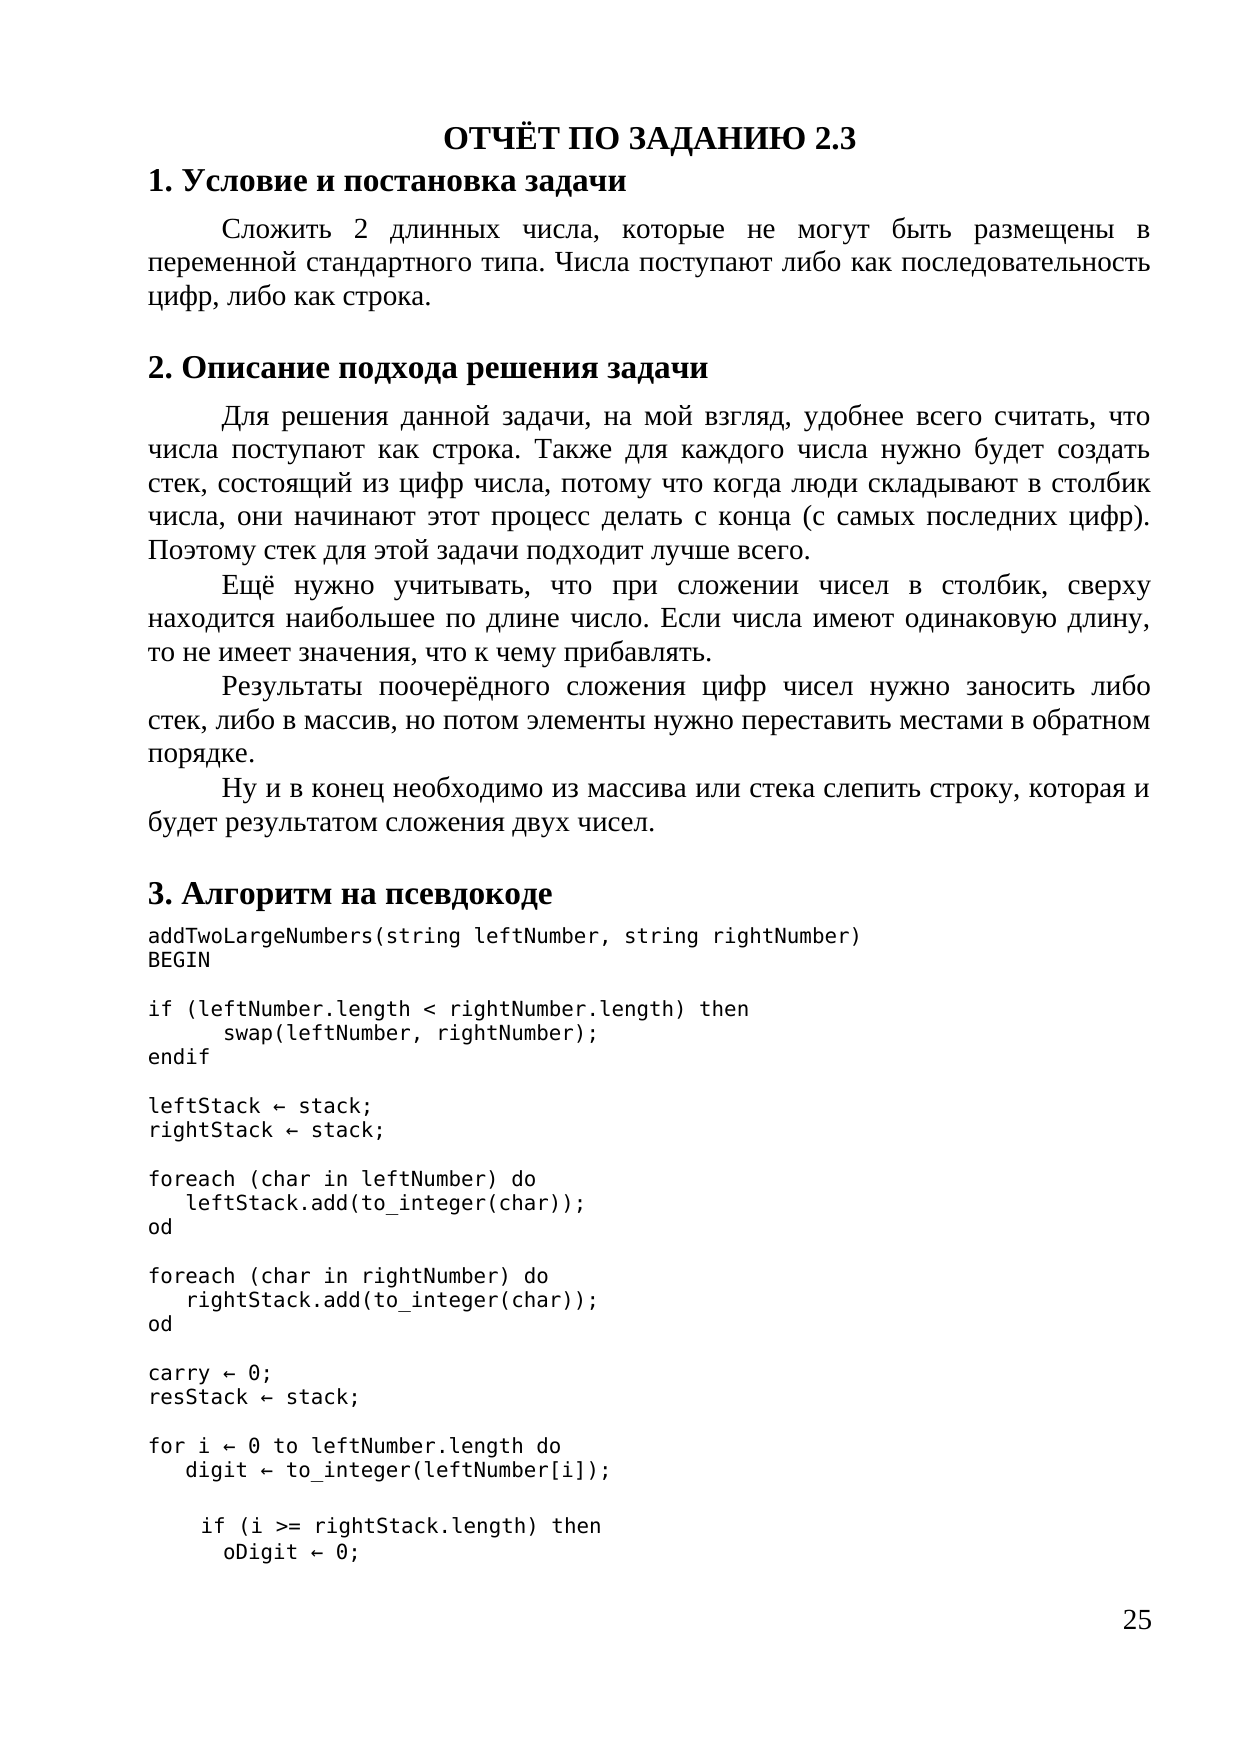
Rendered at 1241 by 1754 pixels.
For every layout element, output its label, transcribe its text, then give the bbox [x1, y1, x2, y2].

text Для решения данной задачи, на мой взгляд, удобнее всего считать, что числа поступают как строка. Также для каждого числа нужно будет создать стек, состоящий из цифр числа, потому что когда люди складывают в столбик числа, они начинают этот процесс делать с конца (с самых последних цифр). Поэтому стек для этой задачи подходит лучше всего. [148, 398, 1152, 566]
text rightStack ← stack; [148, 1118, 1152, 1142]
text for i ← 0 to leftNumber.length do [148, 1434, 1152, 1458]
text leftStack ← stack; [148, 1094, 1152, 1118]
text Сложить 2 длинных числа, которые не могут быть размещены в переменной стандартного типа. Числа поступают либо как последовательность цифр, либо как строка. [148, 211, 1152, 311]
text od [148, 1215, 1152, 1239]
subtitle ОТЧЁТ ПО ЗАДАНИЮ 2.3 [148, 118, 1152, 156]
text if (i >= rightStack.length) then [148, 1506, 1152, 1540]
text carry ← 0; [148, 1361, 1152, 1385]
text foreach (char in rightNumber) do [148, 1264, 1152, 1288]
subtitle 1. Условие и постановка задачи [148, 160, 1152, 198]
subtitle 3. Алгоритм на псевдокоде [148, 873, 1152, 912]
text swap(leftNumber, rightNumber); [148, 1021, 1152, 1045]
text Ну и в конец необходимо из массива или стека слепить строку, которая и будет результатом сложения двух чисел. [148, 770, 1152, 837]
text resStack ← stack; [148, 1385, 1152, 1409]
text od [148, 1312, 1152, 1337]
subtitle 2. Описание подхода решения задачи [148, 347, 1152, 386]
text addTwoLargeNumbers(string leftNumber, string rightNumber) [148, 924, 1152, 948]
text foreach (char in leftNumber) do [148, 1167, 1152, 1191]
text Результаты поочерёдного сложения цифр чисел нужно заносить либо стек, либо в массив, но потом элементы нужно переставить местами в обратном порядке. [148, 668, 1152, 769]
text rightStack.add(to_integer(char)); [148, 1288, 1152, 1312]
text if (leftNumber.length < rightNumber.length) then [148, 997, 1152, 1021]
text Ещё нужно учитывать, что при сложении чисел в столбик, сверху находится наибольшее по длине число. Если числа имеют одинаковую длину, то не имеет значения, что к чему прибавлять. [148, 567, 1152, 667]
text digit ← to_integer(leftNumber[i]); [148, 1458, 1152, 1482]
text oDigit ← 0; [148, 1540, 1152, 1565]
text endif [148, 1045, 1152, 1069]
text BEGIN [148, 948, 1152, 972]
text leftStack.add(to_integer(char)); [148, 1191, 1152, 1215]
